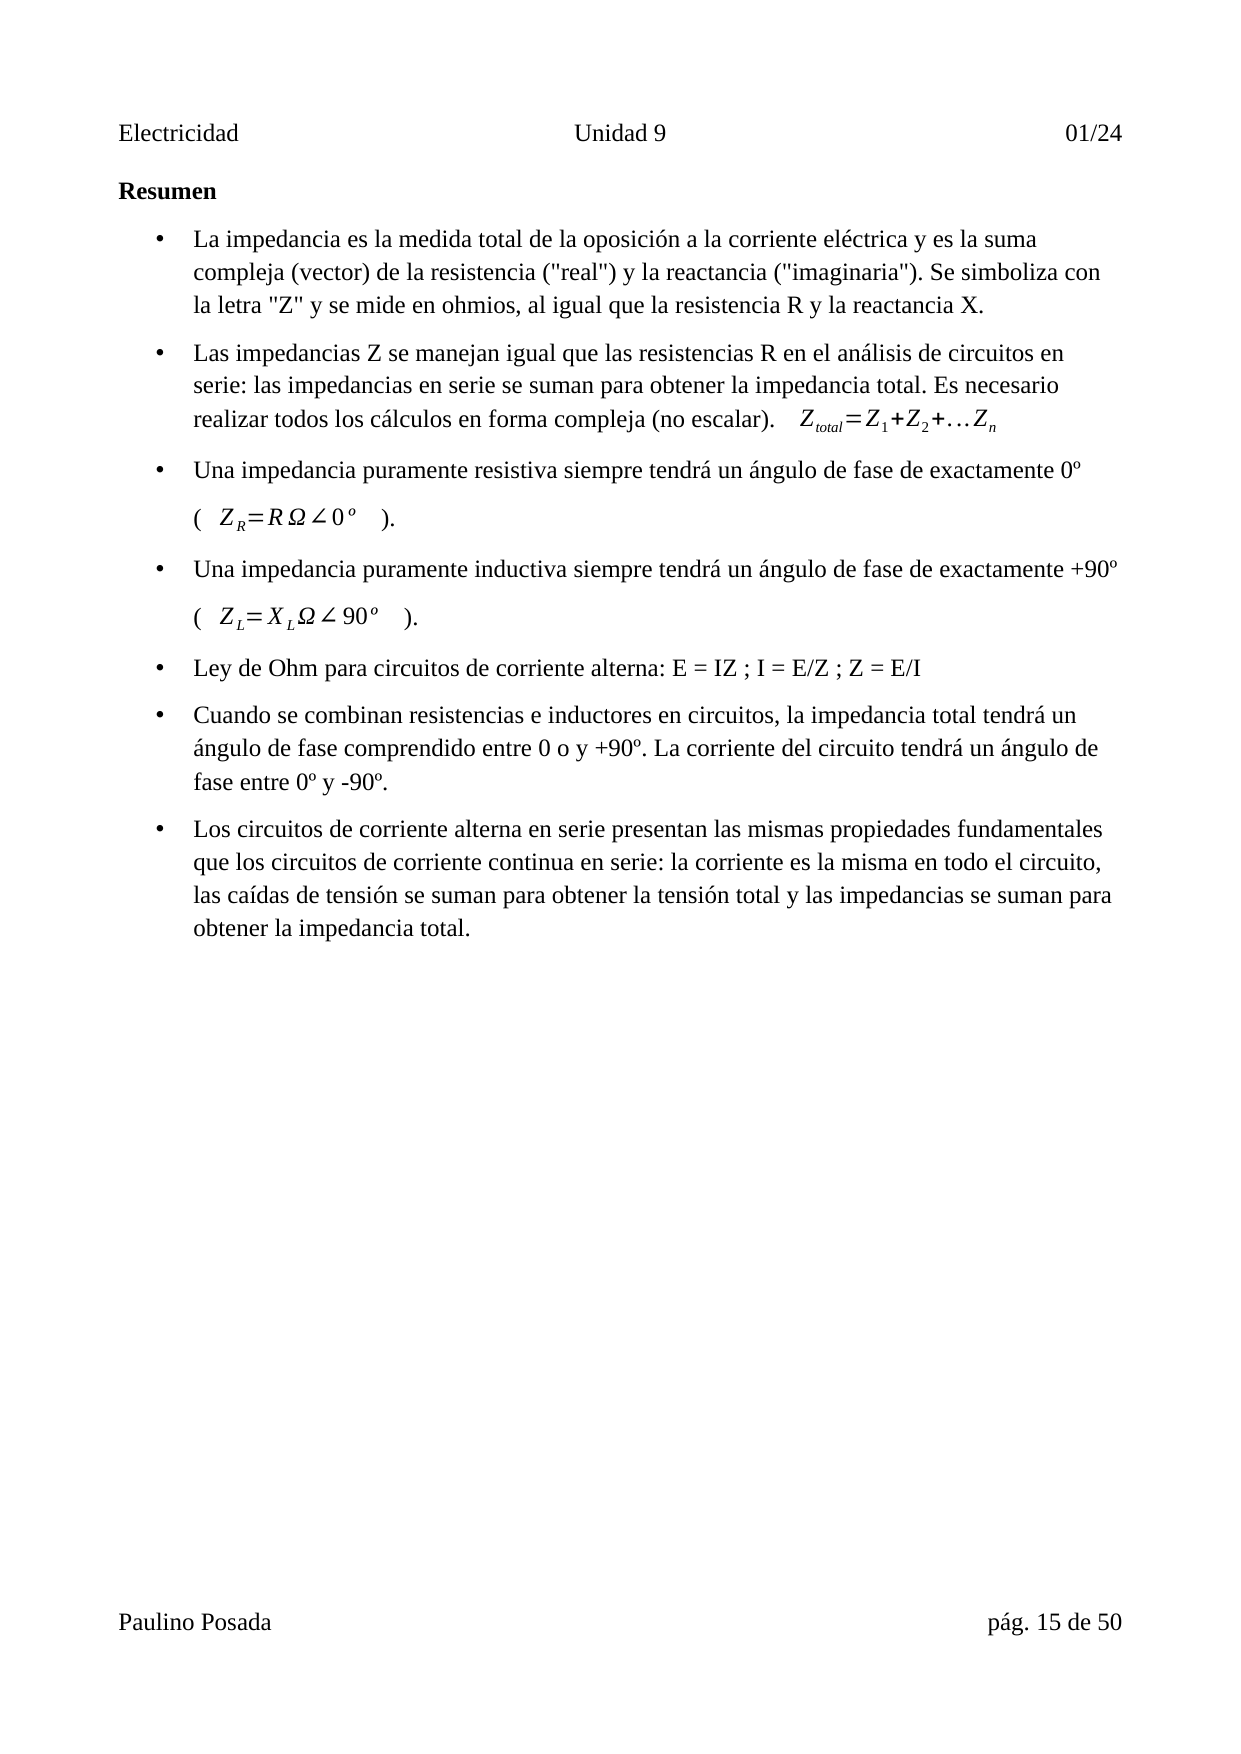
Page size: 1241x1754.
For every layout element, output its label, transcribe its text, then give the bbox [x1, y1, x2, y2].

list Ley de Ohm para circuitos de corriente alterna: E = IZ ; I = E/Z ; Z = E/I [156, 653, 1122, 682]
text Resumen [118, 176, 1122, 205]
list Cuando se combinan resistencias e inductores en circuitos, la impedancia total tendrá un ángulo de fase comprendido entre 0 o y +90º. La corriente del circuito tendrá un ángulo de fase entre 0º y -90º. [156, 701, 1122, 795]
list ( ). [156, 503, 1122, 535]
list Una impedancia puramente resistiva siempre tendrá un ángulo de fase de exactamente 0º [156, 455, 1122, 484]
list ( ). [156, 602, 1122, 634]
list Una impedancia puramente inductiva siempre tendrá un ángulo de fase de exactamente +90º [156, 554, 1122, 583]
list La impedancia es la medida total de la oposición a la corriente eléctrica y es la suma compleja (vector) de la resistencia ("real") y la reactancia ("imaginaria"). Se simboliza con la letra "Z" y se mide en ohmios, al igual que la resistencia R y la reactancia X. [156, 224, 1122, 319]
list Los circuitos de corriente alterna en serie presentan las mismas propiedades fundamentales que los circuitos de corriente continua en serie: la corriente es la misma en todo el circuito, las caídas de tensión se suman para obtener la tensión total y las impedancias se suman para obtener la impedancia total. [156, 814, 1122, 942]
list Las impedancias Z se manejan igual que las resistencias R en el análisis de circuitos en serie: las impedancias en serie se suman para obtener la impedancia total. Es necesario realizar todos los cálculos en forma compleja (no escalar). [156, 338, 1122, 436]
